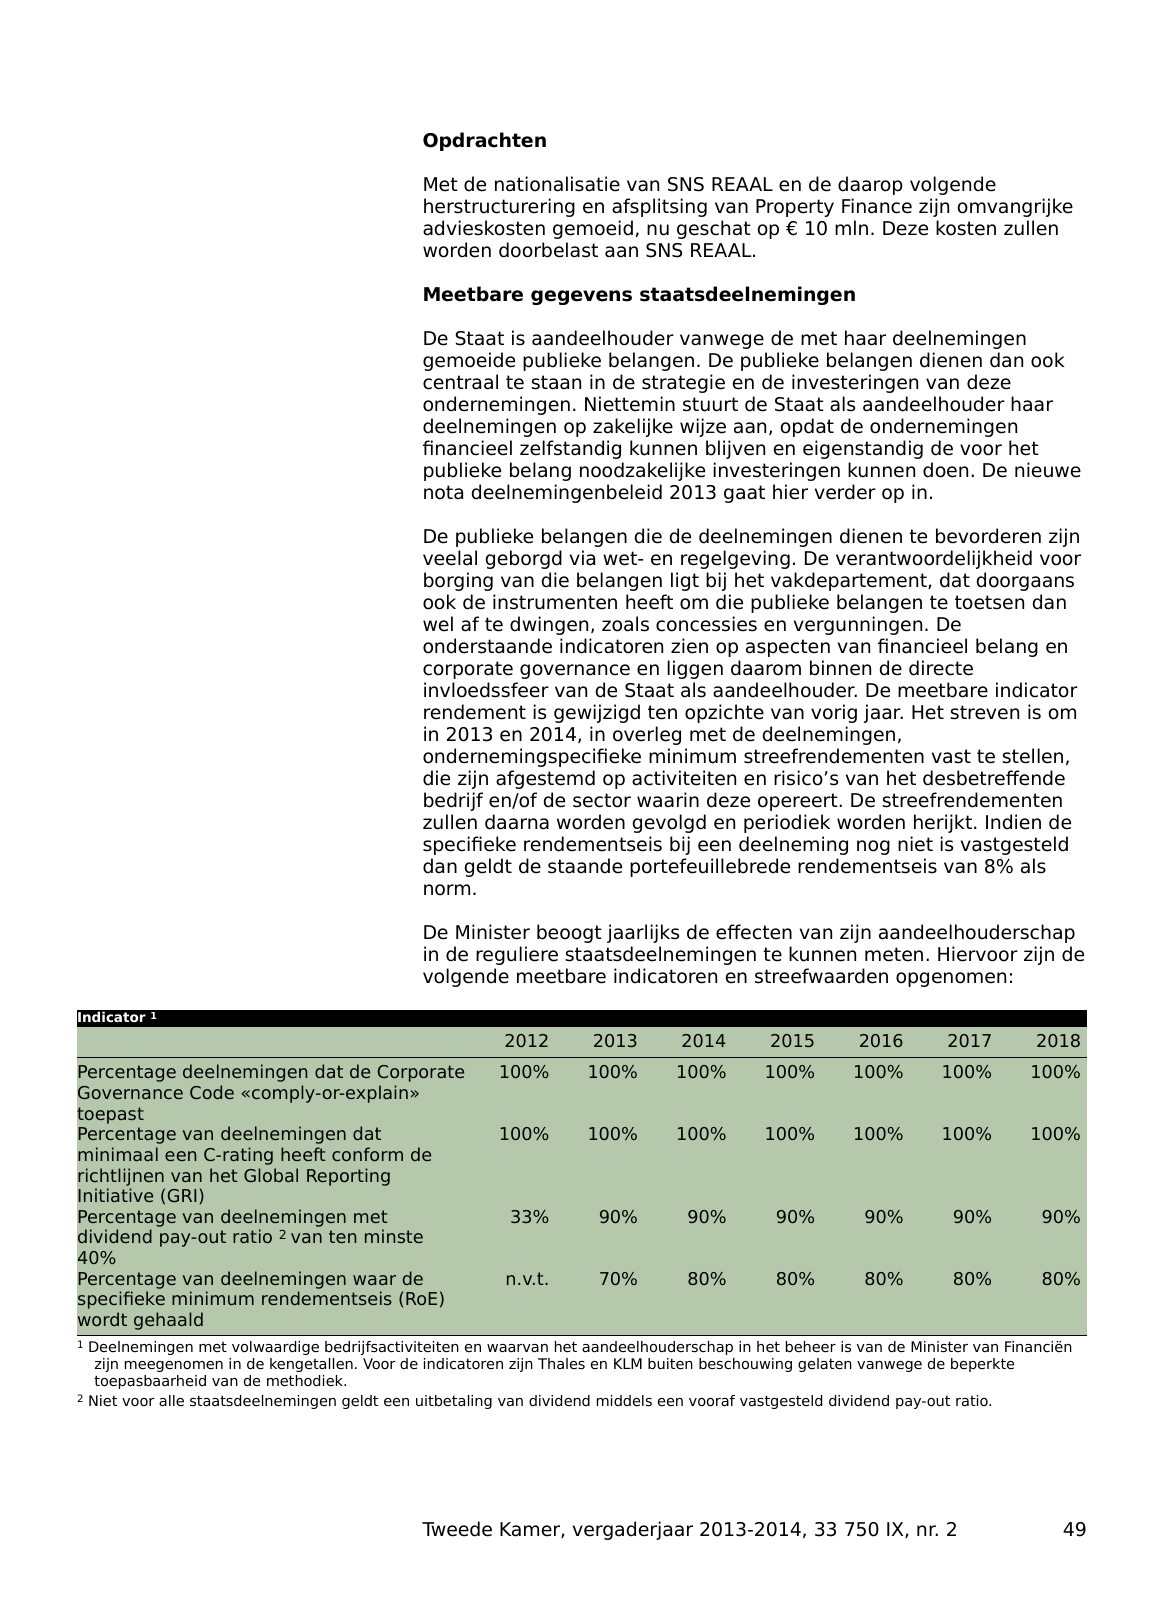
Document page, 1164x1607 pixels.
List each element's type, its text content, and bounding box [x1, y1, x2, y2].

table_cell Percentage van deelnemingen waar de specifieke minimum rendementseis (RoE) wordt gehaald [77, 1269, 466, 1335]
table_cell 2014 [644, 1027, 732, 1057]
subtitle Opdrachten [422, 130, 1087, 152]
table_cell 80% [821, 1269, 909, 1335]
text De Staat is aandeelhouder vanwege de met haar deelnemingen gemoeide publieke belangen. De publieke belangen dienen dan ook centraal te staan in de strategie en de investeringen van deze ondernemingen. Niettemin stuurt de Staat als aandeelhouder haar deelnemingen op zakelijke wijze aan, opdat de ondernemingen financieel zelfstandig kunnen blijven en eigenstandig de voor het publieke belang noodzakelijke investeringen kunnen doen. De nieuwe nota deelnemingenbeleid 2013 gaat hier verder op in. [422, 328, 1087, 504]
table_header Indicator 1 [77, 1010, 1087, 1026]
table_cell 80% [909, 1269, 998, 1335]
table_cell 100% [998, 1058, 1087, 1124]
table_cell 2016 [821, 1027, 909, 1057]
table_cell 2017 [909, 1027, 998, 1057]
table_cell 90% [821, 1207, 909, 1269]
table_cell 100% [821, 1124, 909, 1207]
table_cell 33% [466, 1207, 555, 1269]
table_cell 80% [644, 1269, 732, 1335]
table_cell 70% [555, 1269, 644, 1335]
table_cell 100% [466, 1058, 555, 1124]
table_cell 100% [732, 1058, 821, 1124]
table_cell 90% [555, 1207, 644, 1269]
table_cell 100% [732, 1124, 821, 1207]
table_cell 100% [466, 1124, 555, 1207]
table_cell 2012 [466, 1027, 555, 1057]
table_cell 100% [909, 1124, 998, 1207]
table_cell 100% [555, 1124, 644, 1207]
text Met de nationalisatie van SNS REAAL en de daarop volgende herstructurering en afsplitsing van Property Finance zijn omvangrijke advieskosten gemoeid, nu geschat op € 10 mln. Deze kosten zullen worden doorbelast aan SNS REAAL. [422, 174, 1087, 262]
table_cell Percentage deelnemingen dat de Corporate Governance Code «comply-or-explain» toepast [77, 1058, 466, 1124]
table_cell Percentage van deelnemingen dat minimaal een C-rating heeft conform de richtlijnen van het Global Reporting Initiative (GRI) [77, 1124, 466, 1207]
table_cell 1 Deelnemingen met volwaardige bedrijfsactiviteiten en waarvan het aandeelhouderschap in het beheer is van de Minister van Financiën zijn meegenomen in de kengetallen. Voor de indicatoren zijn Thales en KLM buiten beschouwing gelaten vanwege de beperkte toepasbaarheid van de methodiek. 2 Niet voor alle staatsdeelnemingen geldt een uitbetaling van dividend middels een vooraf vastgesteld dividend pay-out ratio. [77, 1336, 1087, 1410]
table_cell 100% [909, 1058, 998, 1124]
table_cell 90% [732, 1207, 821, 1269]
text De Minister beoogt jaarlijks de effecten van zijn aandeelhouderschap in de reguliere staatsdeelnemingen te kunnen meten. Hiervoor zijn de volgende meetbare indicatoren en streefwaarden opgenomen: [422, 922, 1087, 988]
table_cell 80% [732, 1269, 821, 1335]
table_cell 100% [644, 1058, 732, 1124]
table_cell 2013 [555, 1027, 644, 1057]
table_cell 90% [909, 1207, 998, 1269]
table_cell 100% [644, 1124, 732, 1207]
text De publieke belangen die de deelnemingen dienen te bevorderen zijn veelal geborgd via wet- en regelgeving. De verantwoordelijkheid voor borging van die belangen ligt bij het vakdepartement, dat doorgaans ook de instrumenten heeft om die publieke belangen te toetsen dan wel af te dwingen, zoals concessies en vergunningen. De onderstaande indicatoren zien op aspecten van financieel belang en corporate governance en liggen daarom binnen de directe invloedssfeer van de Staat als aandeelhouder. De meetbare indicator rendement is gewijzigd ten opzichte van vorig jaar. Het streven is om in 2013 en 2014, in overleg met de deelnemingen, ondernemingspecifieke minimum streefrendementen vast te stellen, die zijn afgestemd op activiteiten en risico’s van het desbetreffende bedrijf en/of de sector waarin deze opereert. De streefrendementen zullen daarna worden gevolgd en periodiek worden herijkt. Indien de specifieke rendementseis bij een deelneming nog niet is vastgesteld dan geldt de staande portefeuillebrede rendementseis van 8% als norm. [422, 526, 1087, 900]
table_cell n.v.t. [466, 1269, 555, 1335]
table_cell 90% [998, 1207, 1087, 1269]
table_cell 100% [821, 1058, 909, 1124]
table_cell Percentage van deelnemingen met dividend pay-out ratio 2van ten minste 40% [77, 1207, 466, 1269]
table_cell 100% [555, 1058, 644, 1124]
table_cell 2018 [998, 1027, 1087, 1057]
table_cell 2015 [732, 1027, 821, 1057]
table_cell 80% [998, 1269, 1087, 1335]
table_cell [77, 1027, 466, 1057]
subtitle Meetbare gegevens staatsdeelnemingen [422, 284, 1087, 306]
table_cell 90% [644, 1207, 732, 1269]
table_cell 100% [998, 1124, 1087, 1207]
